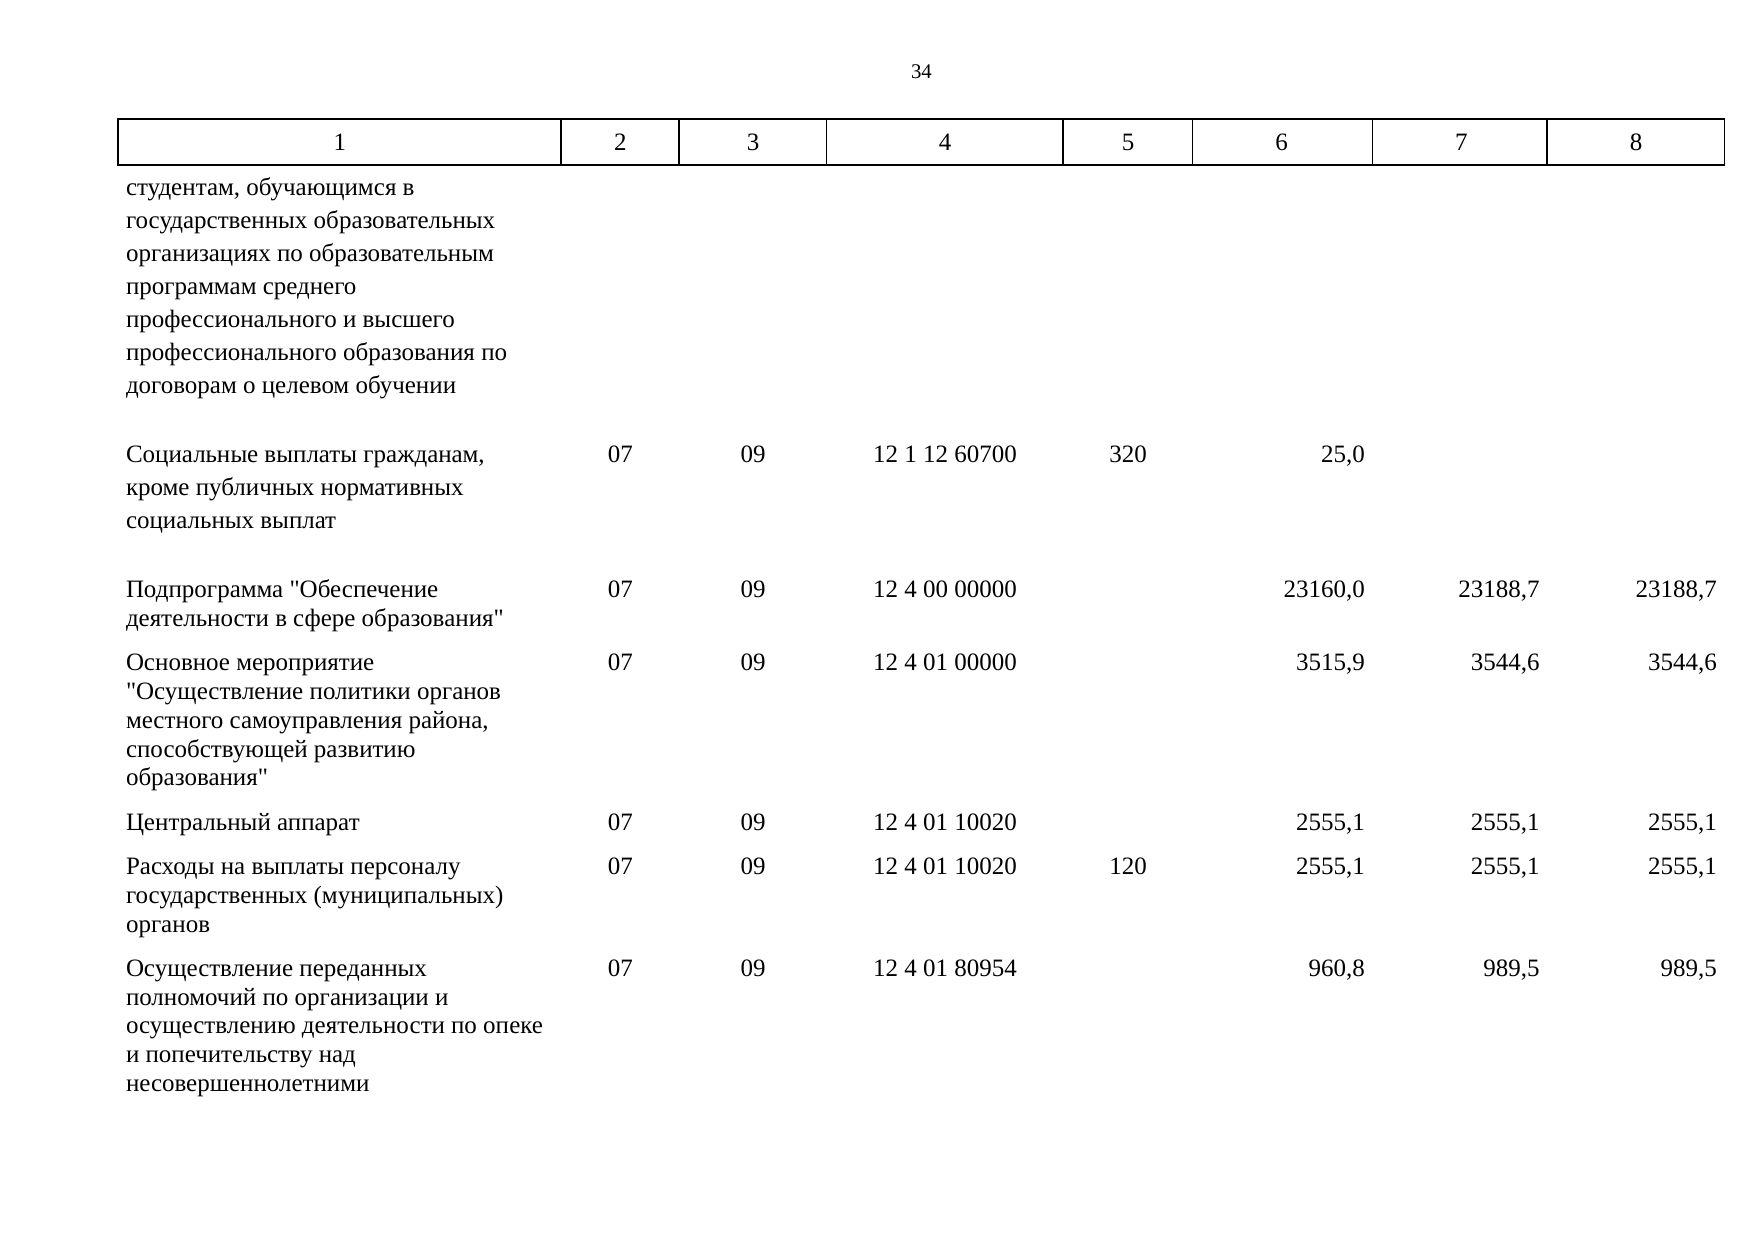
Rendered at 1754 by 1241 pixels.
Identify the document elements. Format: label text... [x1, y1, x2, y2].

table_cell 3544,6 [1547, 640, 1724, 799]
table_cell 07 [561, 431, 679, 566]
table_cell 07 [561, 566, 679, 639]
table_cell 2555,1 [1547, 799, 1724, 843]
table_cell 07 [561, 945, 679, 1104]
table_header [827, 120, 1062, 164]
table_cell 960,8 [1193, 945, 1372, 1104]
table_header 5 [1071, 128, 1185, 156]
table_cell 23160,0 [1193, 566, 1372, 639]
table_cell Центральный аппарат [118, 799, 561, 843]
table_cell 2555,1 [1193, 843, 1372, 945]
table_cell 120 [1063, 843, 1193, 945]
table_header 6 [1201, 128, 1362, 156]
table_cell Социальные выплаты гражданам, кроме публичных нормативных социальных выплат [118, 431, 561, 566]
table_cell 23188,7 [1372, 566, 1547, 639]
table_header 1 [126, 128, 553, 156]
table_header [562, 120, 678, 164]
table_cell 09 [679, 843, 827, 945]
table_cell 12 4 01 10020 [827, 843, 1063, 945]
table_cell [1547, 431, 1724, 566]
table_cell Подпрограмма "Обеспечение деятельности в сфере образования" [118, 566, 561, 639]
table_cell 2555,1 [1372, 843, 1547, 945]
table_header 3 [687, 128, 819, 156]
table_cell 12 4 01 80954 [827, 945, 1063, 1104]
table_cell 09 [679, 799, 827, 843]
table_cell 25,0 [1193, 431, 1372, 566]
table_cell [1063, 945, 1193, 1104]
table_cell 12 1 12 60700 [827, 431, 1063, 566]
table_cell [1193, 166, 1372, 431]
table_cell 23188,7 [1547, 566, 1724, 639]
table_header 7 [1380, 128, 1542, 156]
table_cell 12 4 01 10020 [827, 799, 1063, 843]
table_cell [1063, 640, 1193, 799]
table_header 2 [569, 128, 671, 156]
table_header 4 [835, 128, 1055, 156]
table_cell [1063, 799, 1193, 843]
table_cell [679, 166, 827, 431]
table_cell Осуществление переданных полномочий по организации и осуществлению деятельности по опеке и попечительству над несовершеннолетними [118, 945, 561, 1104]
table_header [1373, 120, 1546, 164]
table_cell студентам, обучающимся в государственных образовательных организациях по образовательным программам среднего профессионального и высшего профессионального образования по договорам о целевом обучении [118, 166, 561, 431]
table_cell 09 [679, 566, 827, 639]
table_header [119, 120, 560, 164]
table_header 8 [1555, 128, 1716, 156]
table_cell 989,5 [1547, 945, 1724, 1104]
table_header [680, 120, 826, 164]
table_header [1064, 120, 1192, 164]
table_cell 320 [1063, 431, 1193, 566]
table_cell 3544,6 [1372, 640, 1547, 799]
table_cell Основное мероприятие "Осуществление политики органов местного самоуправления района, способствующей развитию образования" [118, 640, 561, 799]
table_cell 2555,1 [1547, 843, 1724, 945]
table_cell Расходы на выплаты персоналу государственных (муниципальных) органов [118, 843, 561, 945]
table_cell 09 [679, 431, 827, 566]
table_header [1548, 120, 1724, 164]
table_cell 12 4 00 00000 [827, 566, 1063, 639]
table_cell 09 [679, 640, 827, 799]
table_cell [1547, 166, 1724, 431]
table_cell 2555,1 [1193, 799, 1372, 843]
table_cell [1063, 166, 1193, 431]
table_cell 989,5 [1372, 945, 1547, 1104]
table_cell 12 4 01 00000 [827, 640, 1063, 799]
table_header [1193, 120, 1372, 164]
table_cell [827, 166, 1063, 431]
table_cell [1372, 431, 1547, 566]
table_cell 07 [561, 640, 679, 799]
table_cell [1372, 166, 1547, 431]
table_cell 07 [561, 799, 679, 843]
table_cell 07 [561, 843, 679, 945]
table_cell [561, 166, 679, 431]
table_cell 3515,9 [1193, 640, 1372, 799]
table_cell 2555,1 [1372, 799, 1547, 843]
table_cell [1063, 566, 1193, 639]
table_cell 09 [679, 945, 827, 1104]
